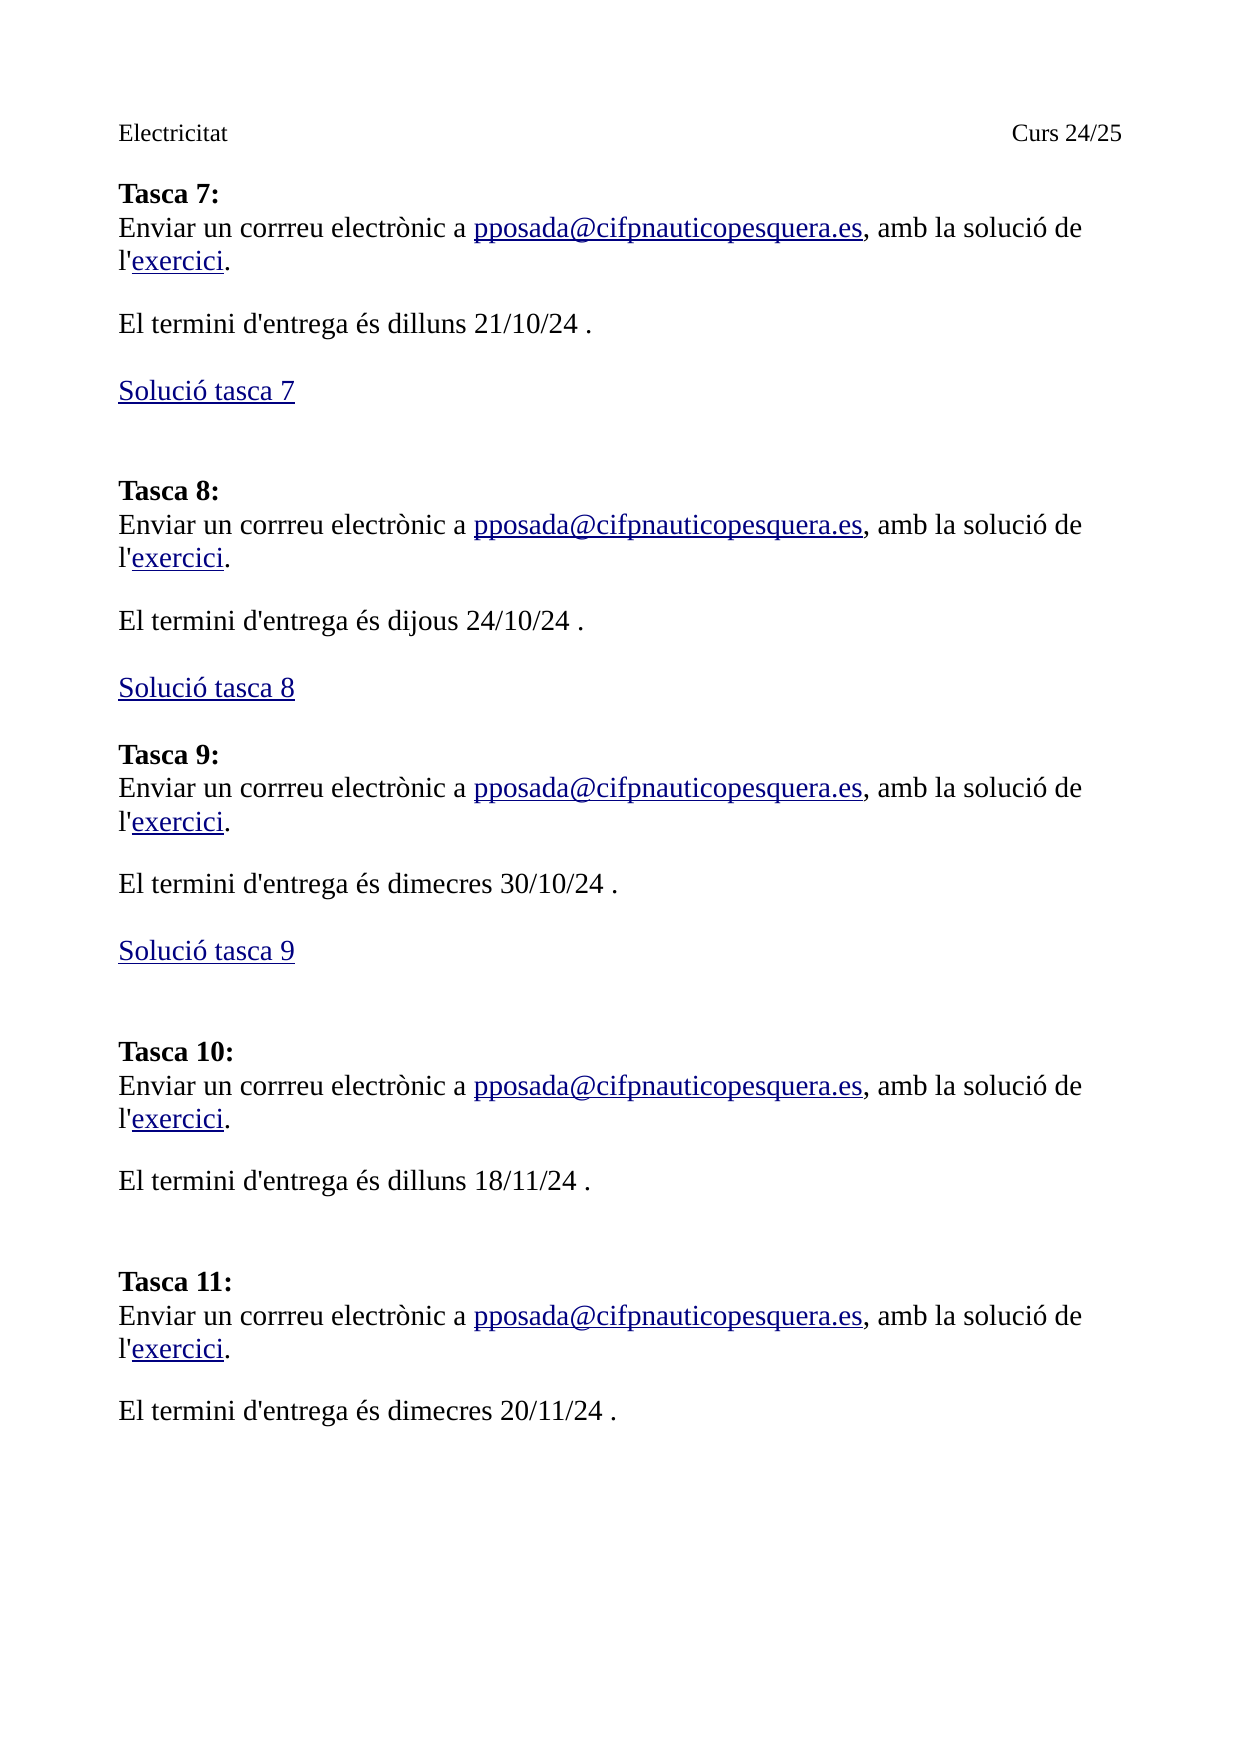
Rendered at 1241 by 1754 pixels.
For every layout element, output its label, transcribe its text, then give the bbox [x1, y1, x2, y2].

text Solució tasca 7 [118, 373, 1122, 406]
text El termini d'entrega és dimecres 30/10/24 . [118, 866, 1122, 900]
text Tasca 11: [118, 1264, 1122, 1298]
text Enviar un corrreu electrònic a pposada@cifpnauticopesquera.es, amb la solució de l'exercici. [118, 771, 1122, 838]
text Tasca 10: [118, 1034, 1122, 1068]
text El termini d'entrega és dijous 24/10/24 . [118, 603, 1122, 636]
text Tasca 9: [118, 737, 1122, 771]
text Solució tasca 9 [118, 933, 1122, 967]
text El termini d'entrega és dilluns 21/10/24 . [118, 306, 1122, 339]
text El termini d'entrega és dilluns 18/11/24 . [118, 1163, 1122, 1197]
text Tasca 7: [118, 176, 1122, 210]
text Enviar un corrreu electrònic a pposada@cifpnauticopesquera.es, amb la solució de l'exercici. [118, 210, 1122, 277]
text Solució tasca 8 [118, 670, 1122, 703]
text Tasca 8: [118, 473, 1122, 507]
text Enviar un corrreu electrònic a pposada@cifpnauticopesquera.es, amb la solució de l'exercici. [118, 1068, 1122, 1135]
text Enviar un corrreu electrònic a pposada@cifpnauticopesquera.es, amb la solució de l'exercici. [118, 1298, 1122, 1365]
text Enviar un corrreu electrònic a pposada@cifpnauticopesquera.es, amb la solució de l'exercici. [118, 507, 1122, 574]
text El termini d'entrega és dimecres 20/11/24 . [118, 1393, 1122, 1427]
